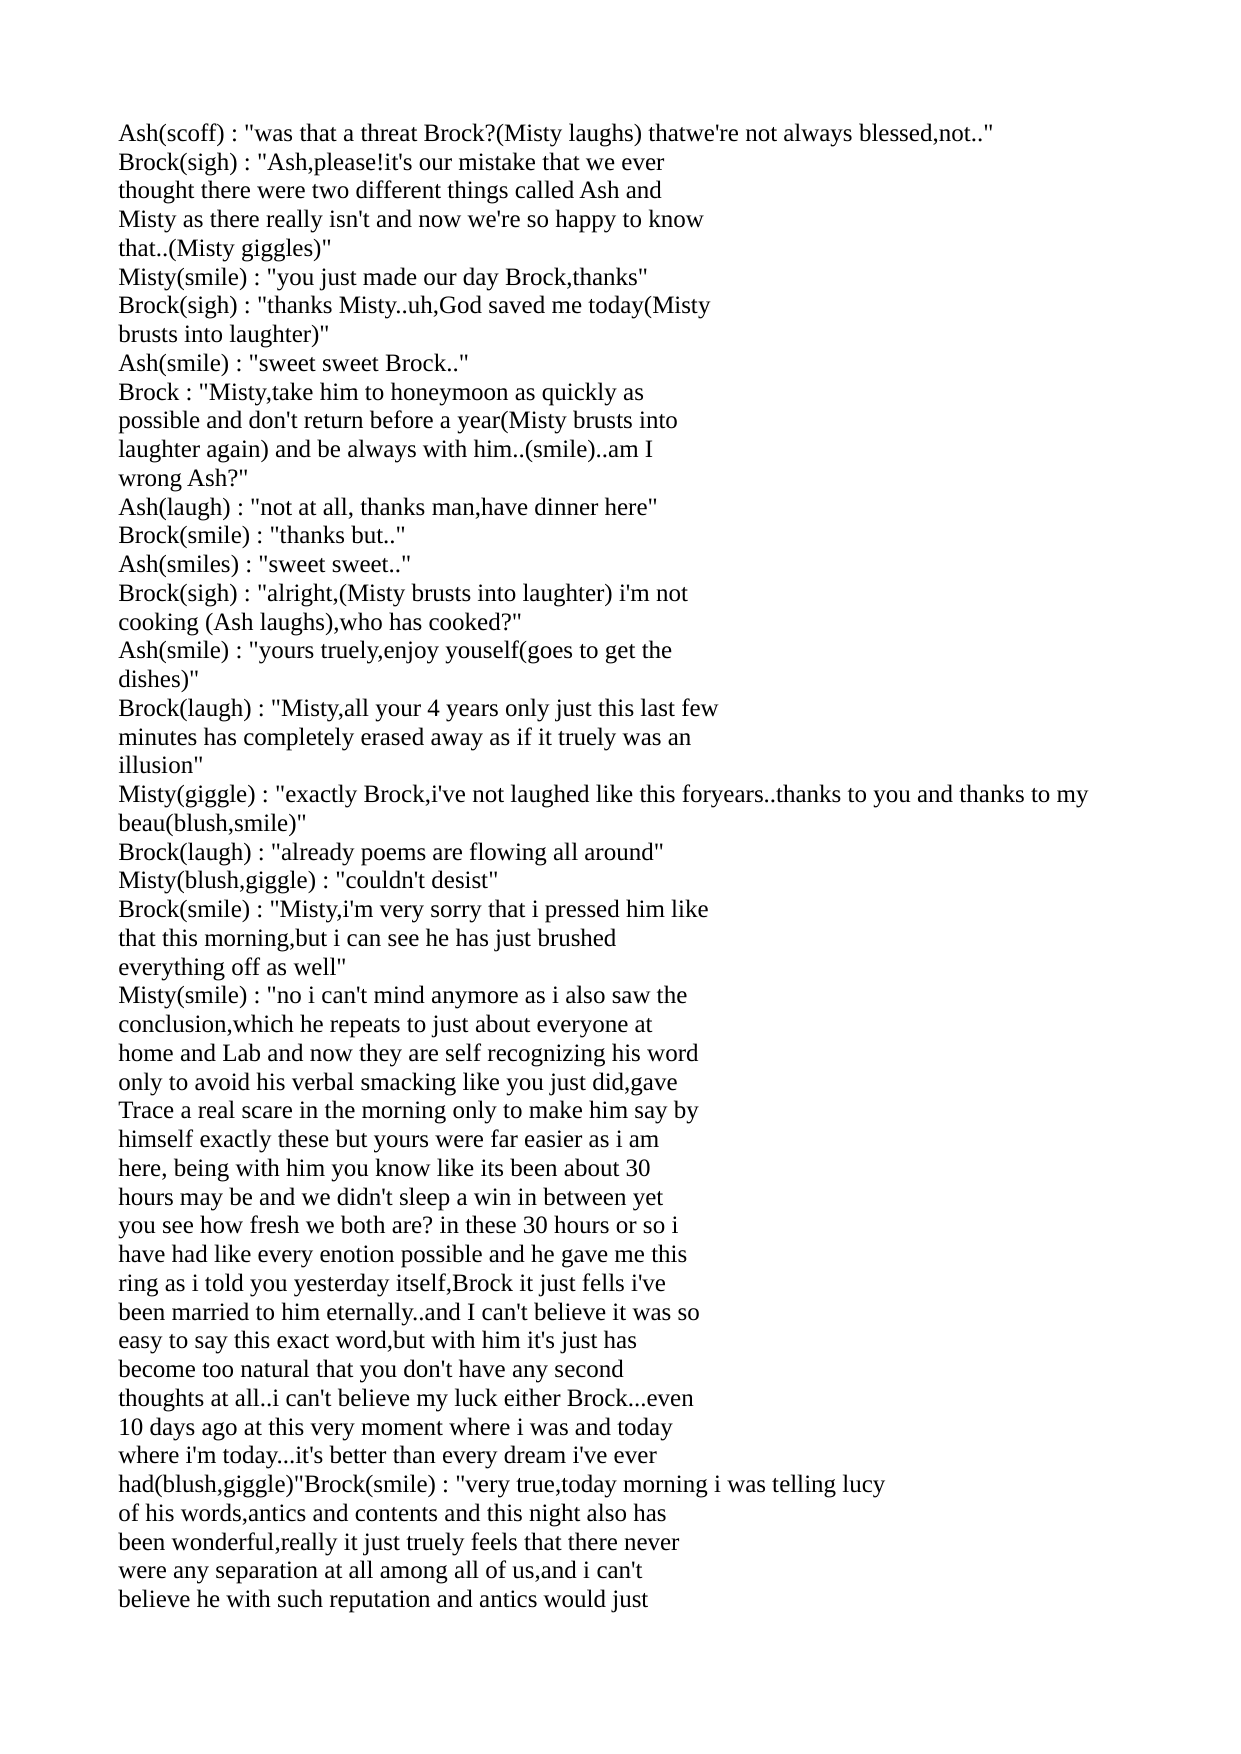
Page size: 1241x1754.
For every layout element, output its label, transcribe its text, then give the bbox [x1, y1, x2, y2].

text Brock(smile) : "Misty,i'm very sorry that i pressed him like [118, 894, 1122, 923]
text thoughts at all..i can't believe my luck either Brock...even [118, 1383, 1122, 1412]
text Misty(smile) : "you just made our day Brock,thanks" [118, 262, 1122, 291]
text laughter again) and be always with him..(smile)..am I [118, 434, 1122, 463]
text only to avoid his verbal smacking like you just did,gave [118, 1067, 1122, 1096]
text thought there were two different things called Ash and [118, 176, 1122, 204]
text Trace a real scare in the morning only to make him say by [118, 1096, 1122, 1124]
text where i'm today...it's better than every dream i've ever [118, 1441, 1122, 1469]
text that..(Misty giggles)" [118, 233, 1122, 262]
text Ash(smiles) : "sweet sweet.." [118, 549, 1122, 578]
text cooking (Ash laughs),who has cooked?" [118, 607, 1122, 636]
text Brock(smile) : "thanks but.." [118, 521, 1122, 549]
text everything off as well" [118, 952, 1122, 981]
text been married to him eternally..and I can't believe it was so [118, 1297, 1122, 1326]
text illusion" [118, 751, 1122, 779]
text minutes has completely erased away as if it truely was an [118, 722, 1122, 751]
text home and Lab and now they are self recognizing his word [118, 1038, 1122, 1067]
text brusts into laughter)" [118, 319, 1122, 348]
text of his words,antics and contents and this night also has [118, 1498, 1122, 1527]
text Brock : "Misty,take him to honeymoon as quickly as [118, 377, 1122, 406]
text Misty(smile) : "no i can't mind anymore as i also saw the [118, 981, 1122, 1009]
text Brock(laugh) : "Misty,all your 4 years only just this last few [118, 693, 1122, 722]
text had(blush,giggle)"Brock(smile) : "very true,today morning i was telling lucy [118, 1469, 1122, 1498]
text Misty(giggle) : "exactly Brock,i've not laughed like this foryears..thanks to you and thanks to my beau(blush,smile)" [118, 779, 1122, 837]
text himself exactly these but yours were far easier as i am [118, 1124, 1122, 1153]
text Brock(sigh) : "thanks Misty..uh,God saved me today(Misty [118, 291, 1122, 319]
text here, being with him you know like its been about 30 [118, 1153, 1122, 1182]
text ring as i told you yesterday itself,Brock it just fells i've [118, 1268, 1122, 1297]
text Misty as there really isn't and now we're so happy to know [118, 204, 1122, 233]
text Ash(smile) : "sweet sweet Brock.." [118, 348, 1122, 377]
text wrong Ash?" [118, 463, 1122, 492]
text conclusion,which he repeats to just about everyone at [118, 1009, 1122, 1038]
text Ash(smile) : "yours truely,enjoy youself(goes to get the [118, 636, 1122, 664]
text were any separation at all among all of us,and i can't [118, 1556, 1122, 1584]
text 10 days ago at this very moment where i was and today [118, 1412, 1122, 1441]
text believe he with such reputation and antics would just [118, 1584, 1122, 1613]
text dishes)" [118, 664, 1122, 693]
text become too natural that you don't have any second [118, 1354, 1122, 1383]
text you see how fresh we both are? in these 30 hours or so i [118, 1211, 1122, 1239]
text that this morning,but i can see he has just brushed [118, 923, 1122, 952]
text Misty(blush,giggle) : "couldn't desist" [118, 866, 1122, 894]
text have had like every enotion possible and he gave me this [118, 1239, 1122, 1268]
text Ash(laugh) : "not at all, thanks man,have dinner here" [118, 492, 1122, 521]
text Brock(sigh) : "alright,(Misty brusts into laughter) i'm not [118, 578, 1122, 607]
text hours may be and we didn't sleep a win in between yet [118, 1182, 1122, 1211]
text Brock(laugh) : "already poems are flowing all around" [118, 837, 1122, 866]
text Ash(scoff) : "was that a threat Brock?(Misty laughs) thatwe're not always blessed,not.." [118, 118, 1122, 147]
text Brock(sigh) : "Ash,please!it's our mistake that we ever [118, 147, 1122, 176]
text possible and don't return before a year(Misty brusts into [118, 406, 1122, 434]
text been wonderful,really it just truely feels that there never [118, 1527, 1122, 1556]
text easy to say this exact word,but with him it's just has [118, 1326, 1122, 1354]
